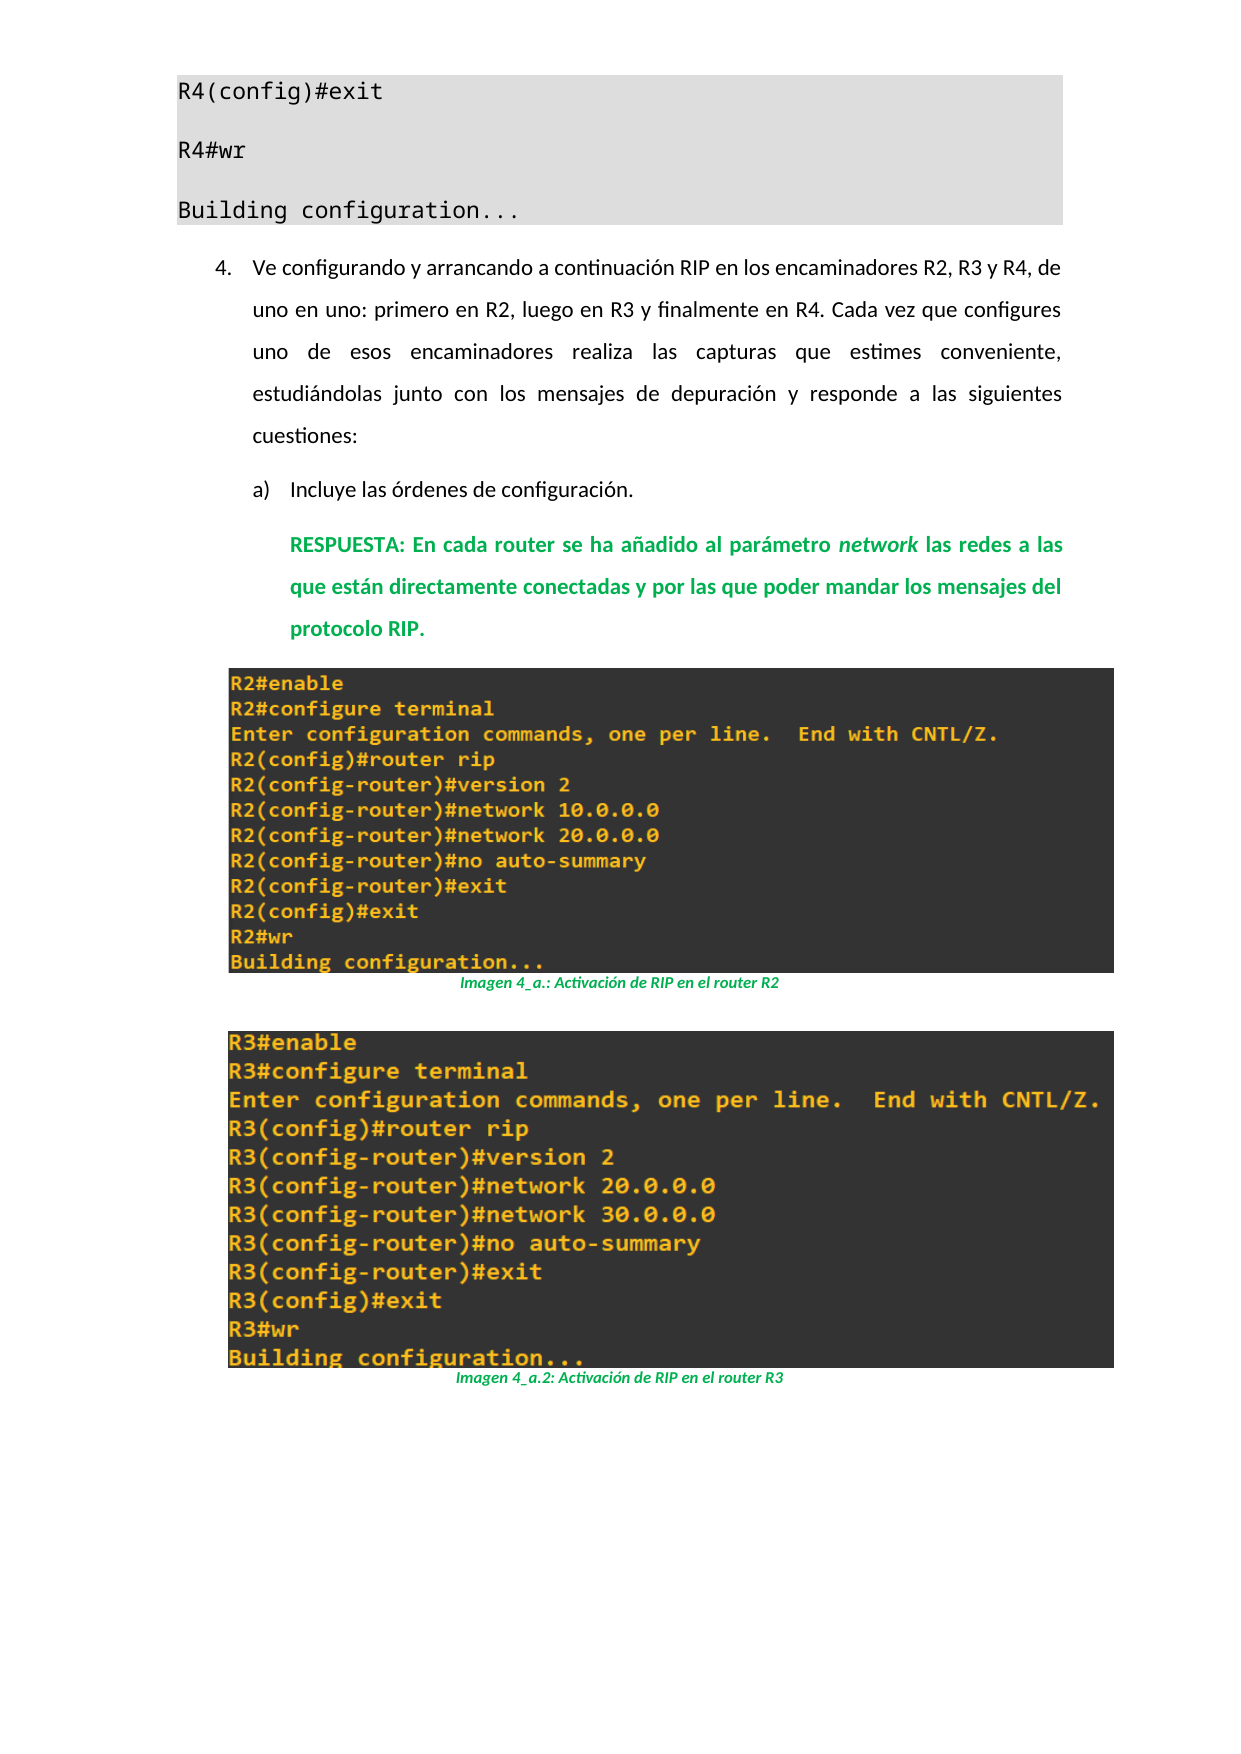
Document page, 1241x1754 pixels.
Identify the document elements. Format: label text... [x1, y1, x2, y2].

text R4(config)#exit [177, 75, 1063, 106]
list Ve configurando y arrancando a continuación RIP en los encaminadores R2, R3 y R4, de uno en uno: primero en R2, luego en R3 y finalmente en R4. Cada vez que configures uno de esos encaminadores realiza las capturas que estimes conveniente, estudiándolas junto con los mensajes de depuración y responde a las siguientes cuestiones: [215, 253, 1063, 449]
text RESPUESTA: En cada router se ha añadido al parámetro network las redes a las que están directamente conectadas y por las que poder mandar los mensajes del protocolo RIP. [290, 530, 1063, 642]
text Imagen 4_a.: Activación de RIP en el router R2 [177, 668, 1063, 992]
text Imagen 4_a.2: Activación de RIP en el router R3 [177, 1015, 1063, 1388]
text Building configuration... [177, 194, 1063, 225]
list Incluye las órdenes de configuración. [252, 476, 1063, 503]
text R4#wr [177, 134, 1063, 166]
